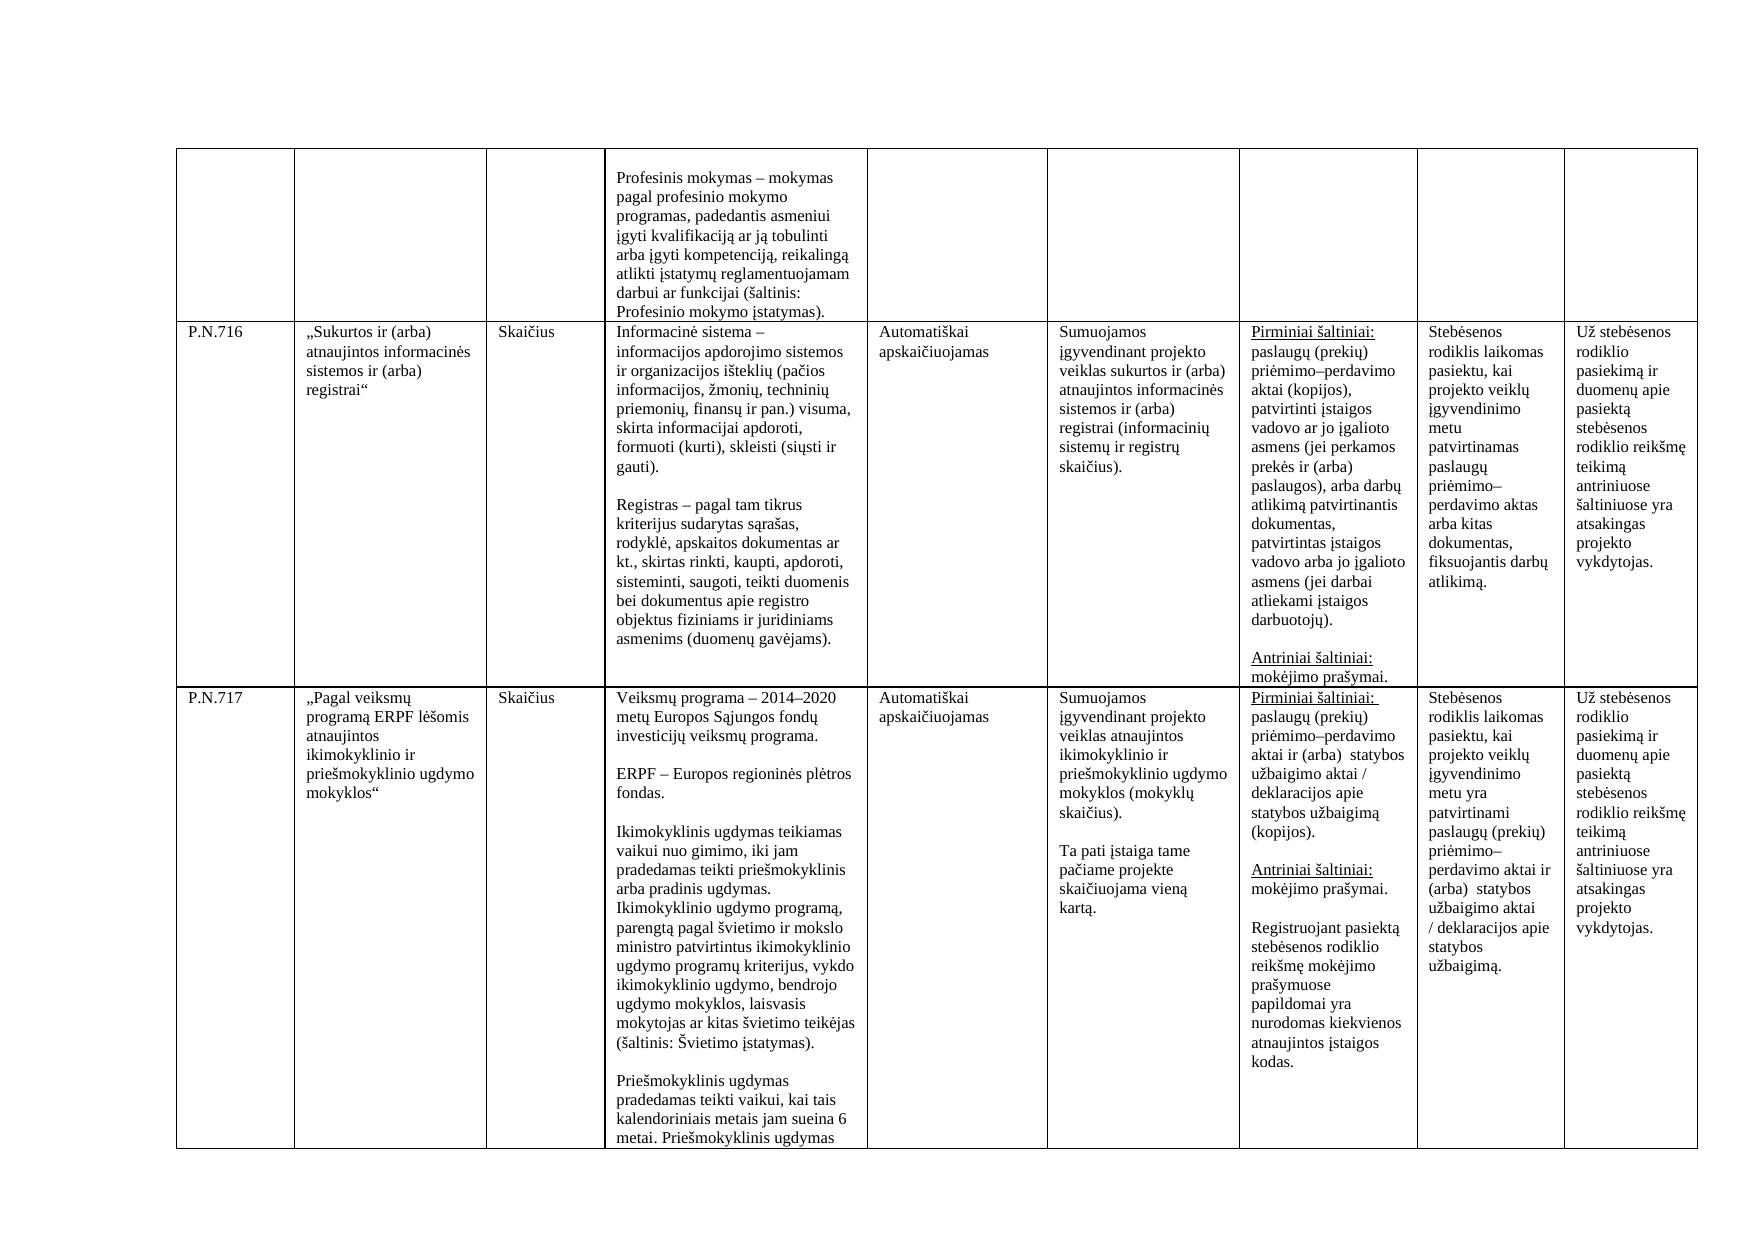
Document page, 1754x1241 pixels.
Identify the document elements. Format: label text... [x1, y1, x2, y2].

table_cell P.N.717 [177, 688, 294, 1147]
table_cell „Pagal veiksmų programą ERPF lėšomis atnaujintos ikimokyklinio ir priešmokyklinio ugdymo mokyklos“ [295, 688, 486, 1147]
table_cell [1240, 149, 1417, 321]
table_cell Sumuojamos įgyvendinant projekto veiklas atnaujintos ikimokyklinio ir priešmokyklinio ugdymo mokyklos (mokyklų skaičius). Ta pati įstaiga tame pačiame projekte skaičiuojama vieną kartą. [1048, 688, 1239, 1147]
table_cell Veiksmų programa – 2014–2020 metų Europos Sąjungos fondų investicijų veiksmų programa. ERPF – Europos regioninės plėtros fondas. Ikimokyklinis ugdymas teikiamas vaikui nuo gimimo, iki jam pradedamas teikti priešmokyklinis arba pradinis ugdymas. Ikimokyklinio ugdymo programą, parengtą pagal švietimo ir mokslo ministro patvirtintus ikimokyklinio ugdymo programų kriterijus, vykdo ikimokyklinio ugdymo, bendrojo ugdymo mokyklos, laisvasis mokytojas ar kitas švietimo teikėjas (šaltinis: Švietimo įstatymas). Priešmokyklinis ugdymas pradedamas teikti vaikui, kai tais kalendoriniais metais jam sueina 6 metai. Priešmokyklinis ugdymas [606, 688, 867, 1147]
table_cell [1565, 149, 1697, 321]
table_cell Informacinė sistema – informacijos apdorojimo sistemos ir organizacijos išteklių (pačios informacijos, žmonių, techninių priemonių, finansų ir pan.) visuma, skirta informacijai apdoroti, formuoti (kurti), skleisti (siųsti ir gauti). Registras – pagal tam tikrus kriterijus sudarytas sąrašas, rodyklė, apskaitos dokumentas ar kt., skirtas rinkti, kaupti, apdoroti, sisteminti, saugoti, teikti duomenis bei dokumentus apie registro objektus fiziniams ir juridiniams asmenims (duomenų gavėjams). [606, 322, 867, 686]
table_cell Skaičius [487, 688, 604, 1147]
table_cell [177, 149, 294, 321]
table_cell [487, 149, 604, 321]
table_cell [1048, 149, 1239, 321]
table_cell „Sukurtos ir (arba) atnaujintos informacinės sistemos ir (arba) registrai“ [295, 322, 486, 686]
table_cell Už stebėsenos rodiklio pasiekimą ir duomenų apie pasiektą stebėsenos rodiklio reikšmę teikimą antriniuose šaltiniuose yra atsakingas projekto vykdytojas. [1565, 688, 1697, 1147]
table_cell Stebėsenos rodiklis laikomas pasiektu, kai projekto veiklų įgyvendinimo metu patvirtinamas paslaugų priėmimo–perdavimo aktas arba kitas dokumentas, fiksuojantis darbų atlikimą. [1418, 322, 1564, 686]
table_cell Pirminiai šaltiniai: paslaugų (prekių) priėmimo–perdavimo aktai ir (arba) statybos užbaigimo aktai / deklaracijos apie statybos užbaigimą (kopijos). Antriniai šaltiniai: mokėjimo prašymai. Registruojant pasiektą stebėsenos rodiklio reikšmę mokėjimo prašymuose papildomai yra nurodomas kiekvienos atnaujintos įstaigos kodas. [1240, 688, 1417, 1147]
table_cell Sumuojamos įgyvendinant projekto veiklas sukurtos ir (arba) atnaujintos informacinės sistemos ir (arba) registrai (informacinių sistemų ir registrų skaičius). [1048, 322, 1239, 686]
table_cell Stebėsenos rodiklis laikomas pasiektu, kai projekto veiklų įgyvendinimo metu yra patvirtinami paslaugų (prekių) priėmimo–perdavimo aktai ir (arba) statybos užbaigimo aktai / deklaracijos apie statybos užbaigimą. [1418, 688, 1564, 1147]
table_cell Automatiškai apskaičiuojamas [868, 688, 1047, 1147]
table_cell [295, 149, 486, 321]
table_cell [1418, 149, 1564, 321]
table_cell Automatiškai apskaičiuojamas [868, 322, 1047, 686]
table_cell P.N.716 [177, 322, 294, 686]
table_cell Už stebėsenos rodiklio pasiekimą ir duomenų apie pasiektą stebėsenos rodiklio reikšmę teikimą antriniuose šaltiniuose yra atsakingas projekto vykdytojas. [1565, 322, 1697, 686]
table_cell Skaičius [487, 322, 604, 686]
table_cell Pirminiai šaltiniai: paslaugų (prekių) priėmimo–perdavimo aktai (kopijos), patvirtinti įstaigos vadovo ar jo įgalioto asmens (jei perkamos prekės ir (arba) paslaugos), arba darbų atlikimą patvirtinantis dokumentas, patvirtintas įstaigos vadovo arba jo įgalioto asmens (jei darbai atliekami įstaigos darbuotojų). Antriniai šaltiniai: mokėjimo prašymai. [1240, 322, 1417, 686]
table_cell [868, 149, 1047, 321]
table_cell Profesinis mokymas – mokymas pagal profesinio mokymo programas, padedantis asmeniui įgyti kvalifikaciją ar ją tobulinti arba įgyti kompetenciją, reikalingą atlikti įstatymų reglamentuojamam darbui ar funkcijai (šaltinis: Profesinio mokymo įstatymas). [606, 149, 867, 321]
